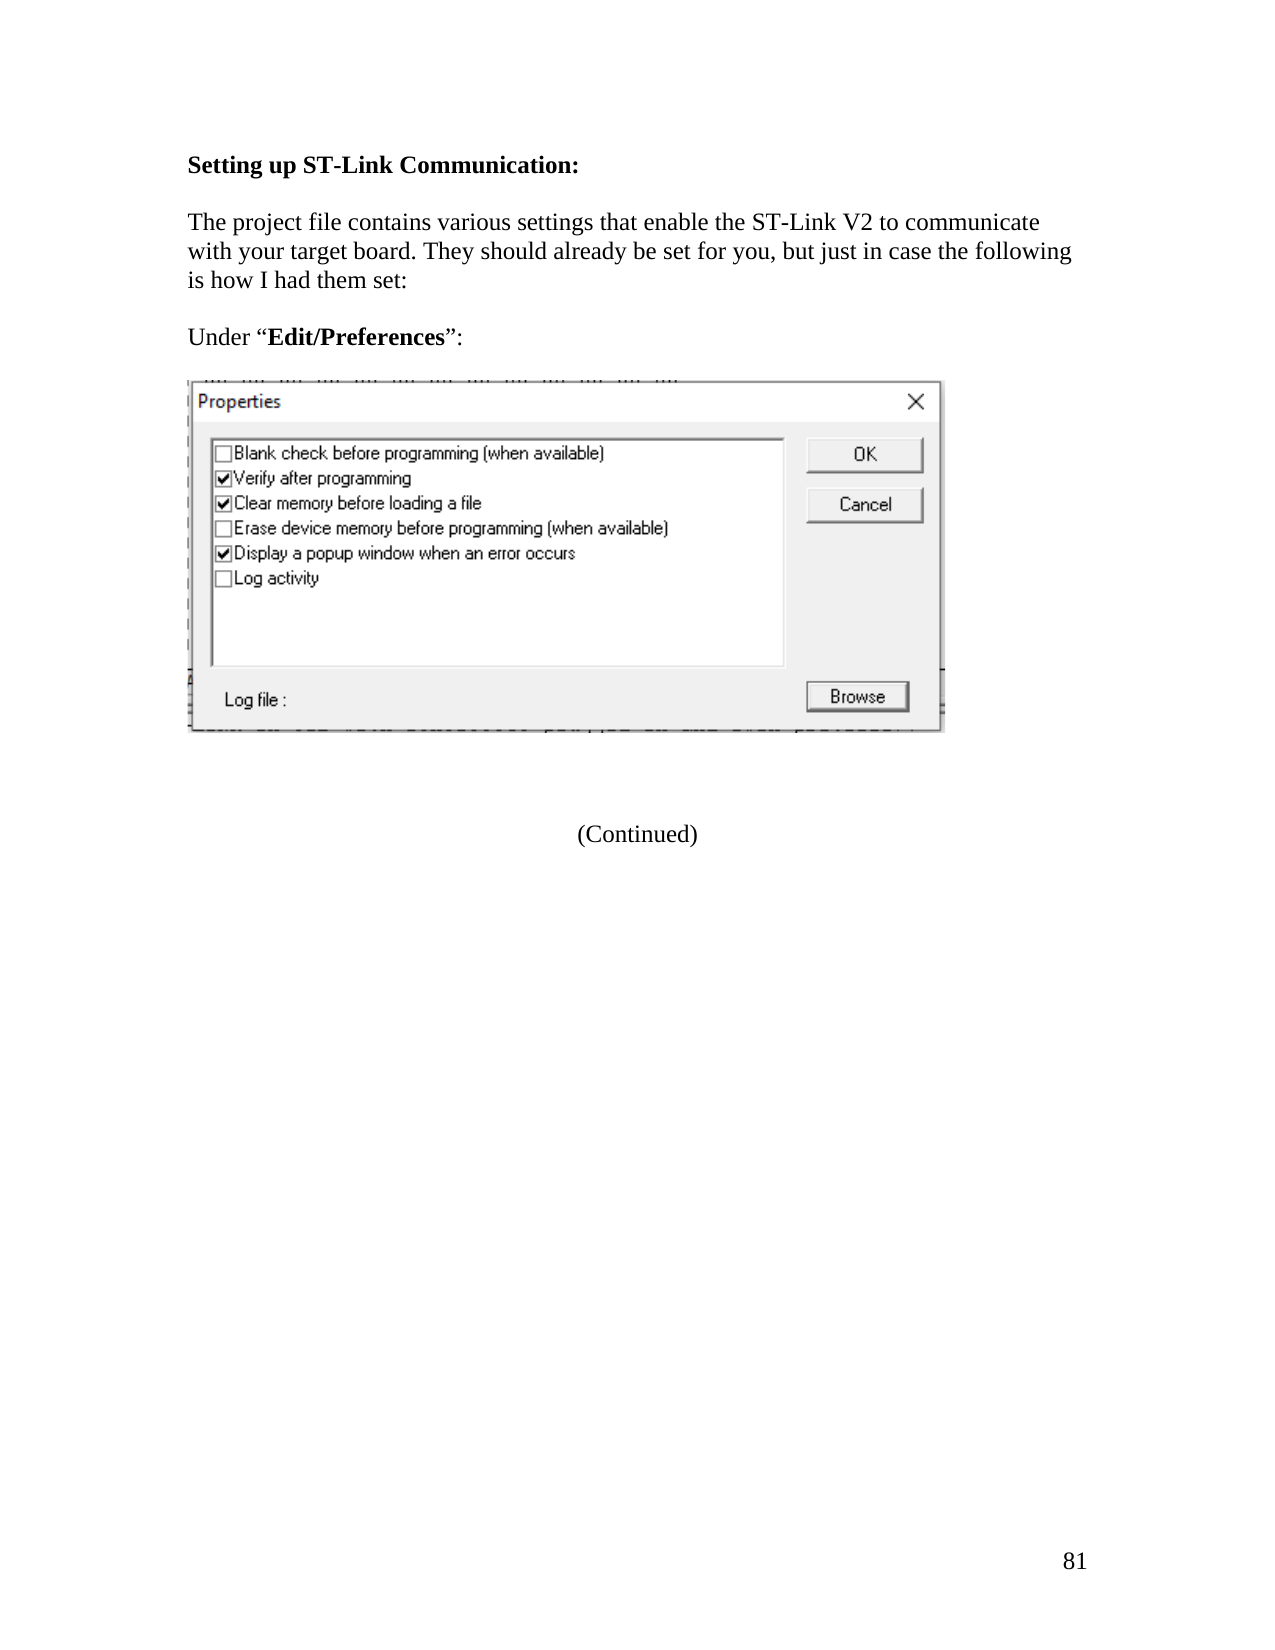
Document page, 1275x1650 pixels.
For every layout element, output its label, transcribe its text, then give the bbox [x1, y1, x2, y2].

picture [187, 380, 946, 733]
text The project file contains various settings that enable the ST-Link V2 to communicate with your target board. They should already be set for you, but just in case the following is how I had them set: [187, 207, 1087, 294]
text Under “Edit/Preferences”: [187, 322, 1087, 351]
text Setting up ST-Link Communication: [187, 150, 1087, 179]
text (Continued) [187, 819, 1087, 848]
